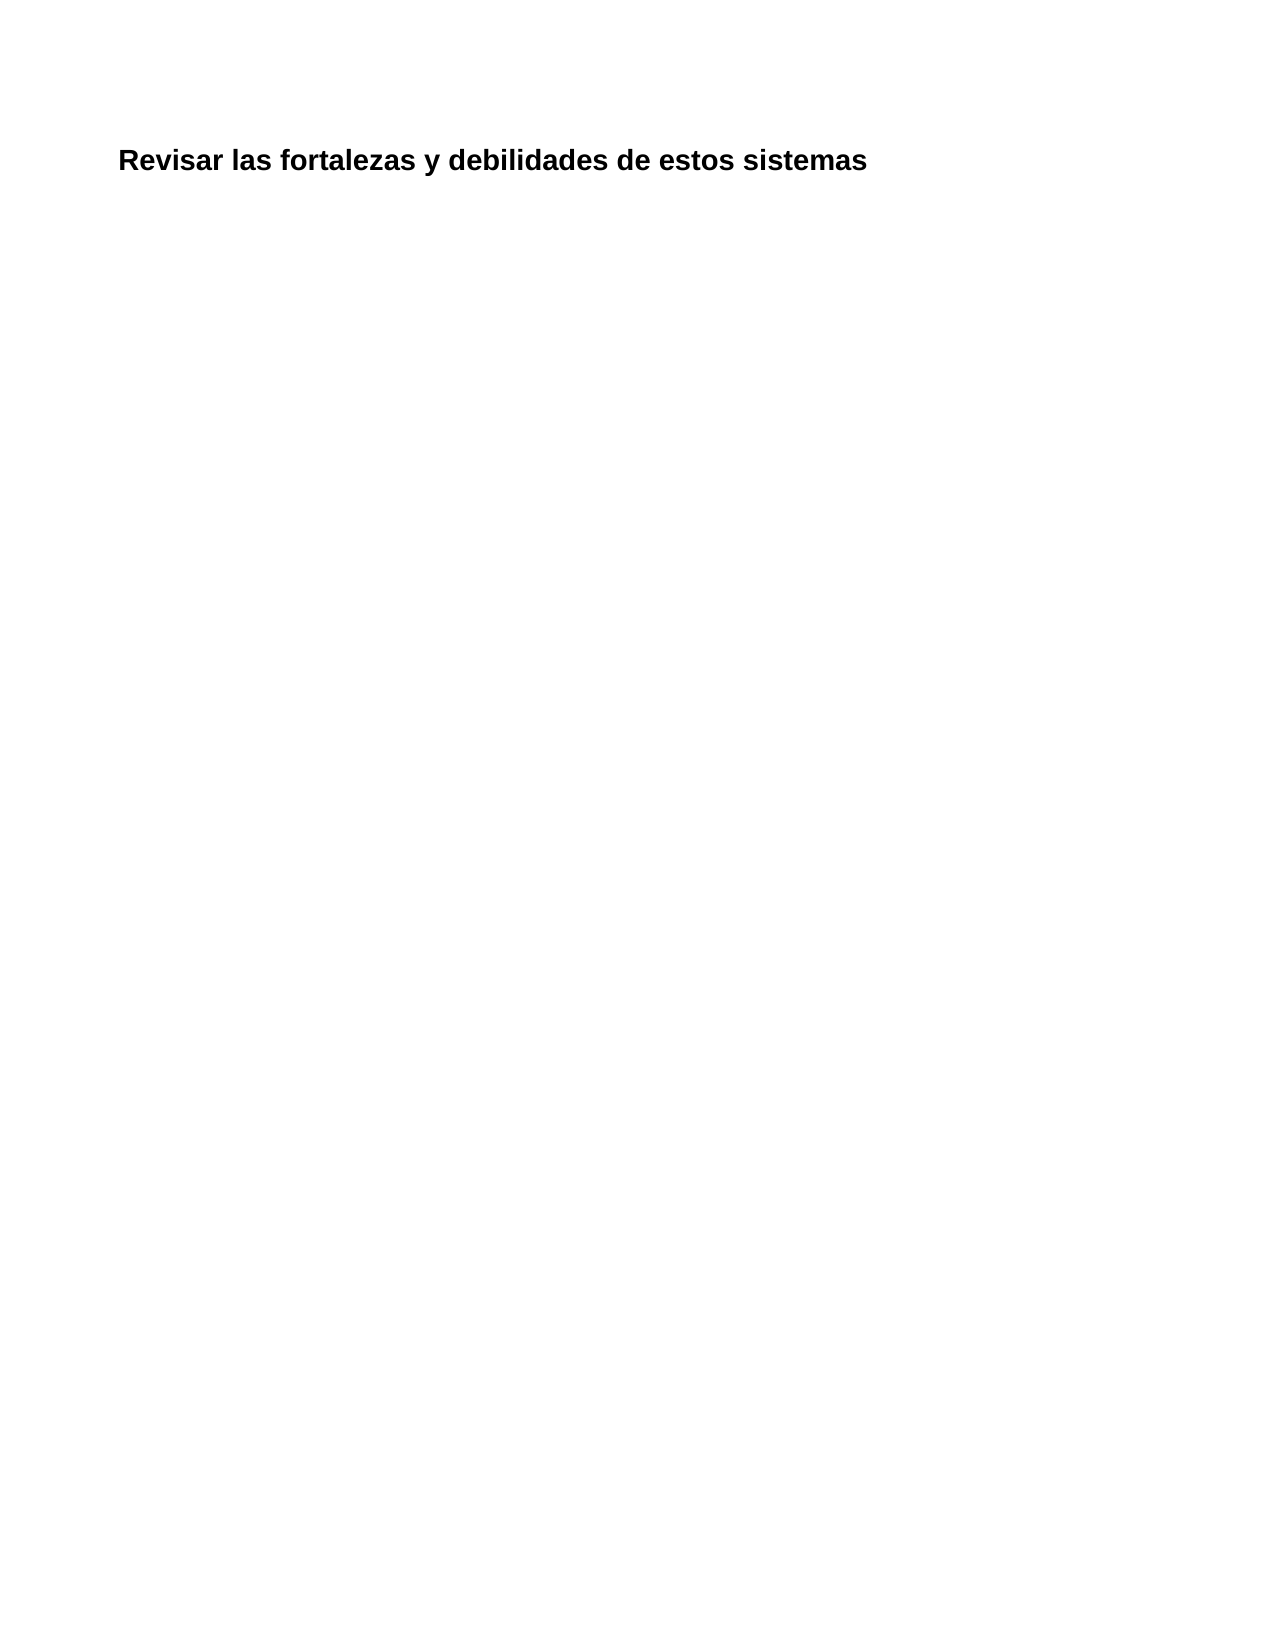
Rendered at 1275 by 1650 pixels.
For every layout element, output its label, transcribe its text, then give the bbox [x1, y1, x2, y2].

subtitle Revisar las fortalezas y debilidades de estos sistemas [118, 143, 1157, 177]
